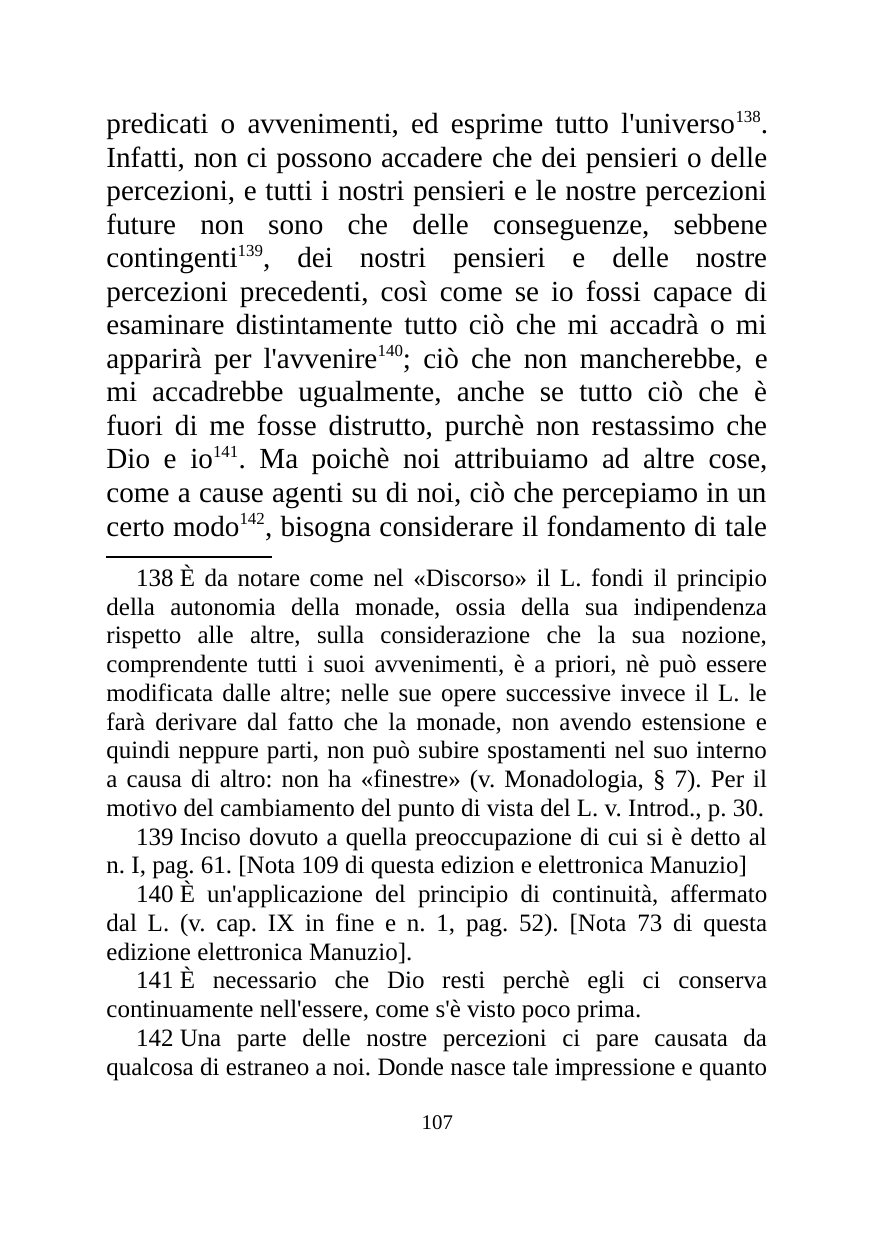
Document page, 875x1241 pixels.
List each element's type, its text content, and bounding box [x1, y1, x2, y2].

text È necessario che Dio resti perchè egli ci conserva continuamente nell'essere, come s'è visto poco prima. [106, 965, 768, 1023]
text predicati o avvenimenti, ed esprime tutto l'universo. Infatti, non ci possono accadere che dei pensieri o delle percezioni, e tutti i nostri pensieri e le nostre percezioni future non sono che delle conseguenze, sebbene contingenti, dei nostri pensieri e delle nostre percezioni precedenti, così come se io fossi capace di esaminare distintamente tutto ciò che mi accadrà o mi apparirà per l'avvenire; ciò che non mancherebbe, e mi accadrebbe ugualmente, anche se tutto ciò che è fuori di me fosse distrutto, purchè non restassimo che Dio e io. Ma poichè noi attribuiamo ad altre cose, come a cause agenti su di noi, ciò che percepiamo in un certo modo, bisogna considerare il fondamento di tale [106, 106, 768, 542]
text Una parte delle nostre percezioni ci pare causata da qualcosa di estraneo a noi. Donde nasce tale impressione e quanto [106, 1023, 768, 1080]
text È da notare come nel «Discorso» il L. fondi il principio della autonomia della monade, ossia della sua indipendenza rispetto alle altre, sulla considerazione che la sua nozione, comprendente tutti i suoi avvenimenti, è a priori, nè può essere modificata dalle altre; nelle sue opere successive invece il L. le farà derivare dal fatto che la monade, non avendo estensione e quindi neppure parti, non può subire spostamenti nel suo interno a causa di altro: non ha «finestre» (v. Monadologia, § 7). Per il motivo del cambiamento del punto di vista del L. v. Introd., p. 30. [106, 563, 768, 822]
text È un'applicazione del principio di continuità, affermato dal L. (v. cap. IX in fine e n. 1, pag. 52). [Nota 73 di questa edizione elettronica Manuzio]. [106, 879, 768, 965]
text Inciso dovuto a quella preoccupazione di cui si è detto al n. I, pag. 61. [Nota 109 di questa edizion e elettronica Manuzio] [106, 822, 768, 879]
